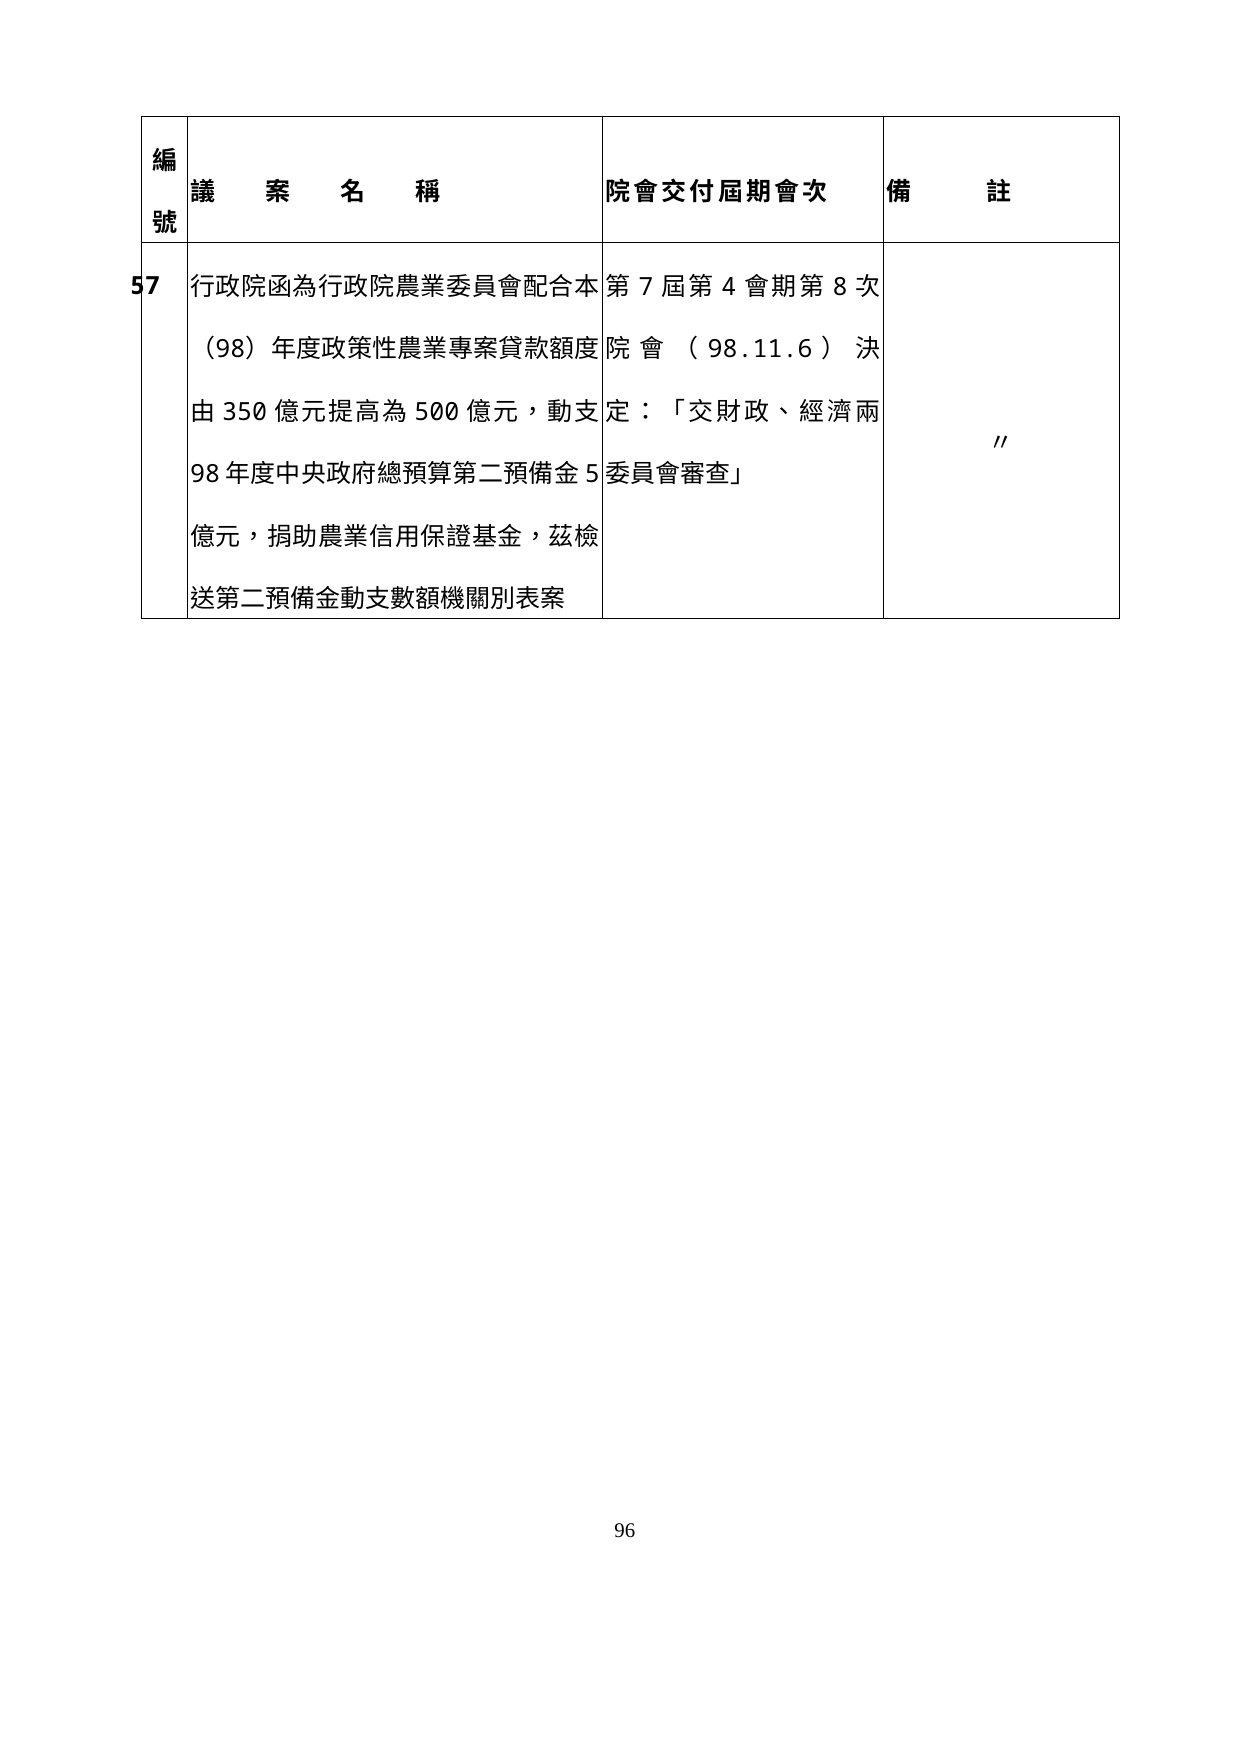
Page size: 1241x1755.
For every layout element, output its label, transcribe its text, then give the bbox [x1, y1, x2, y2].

table_header 編號 [142, 117, 187, 242]
table_cell 〃 [884, 243, 1119, 618]
table_cell [142, 243, 187, 618]
table_header 院會交付屆期會次 [603, 117, 883, 242]
table_header 備 註 [884, 117, 1119, 242]
table_cell 行政院函為行政院農業委員會配合本（98）年度政策性農業專案貸款額度由350億元提高為500億元，動支98年度中央政府總預算第二預備金5億元，捐助農業信用保證基金，茲檢送第二預備金動支數額機關別表案 [188, 243, 602, 618]
table_header 議 案 名 稱 [188, 117, 602, 242]
table_cell 第7屆第4會期第8次院會（98.11.6）決定：「交財政、經濟兩委員會審查」 [603, 243, 883, 618]
